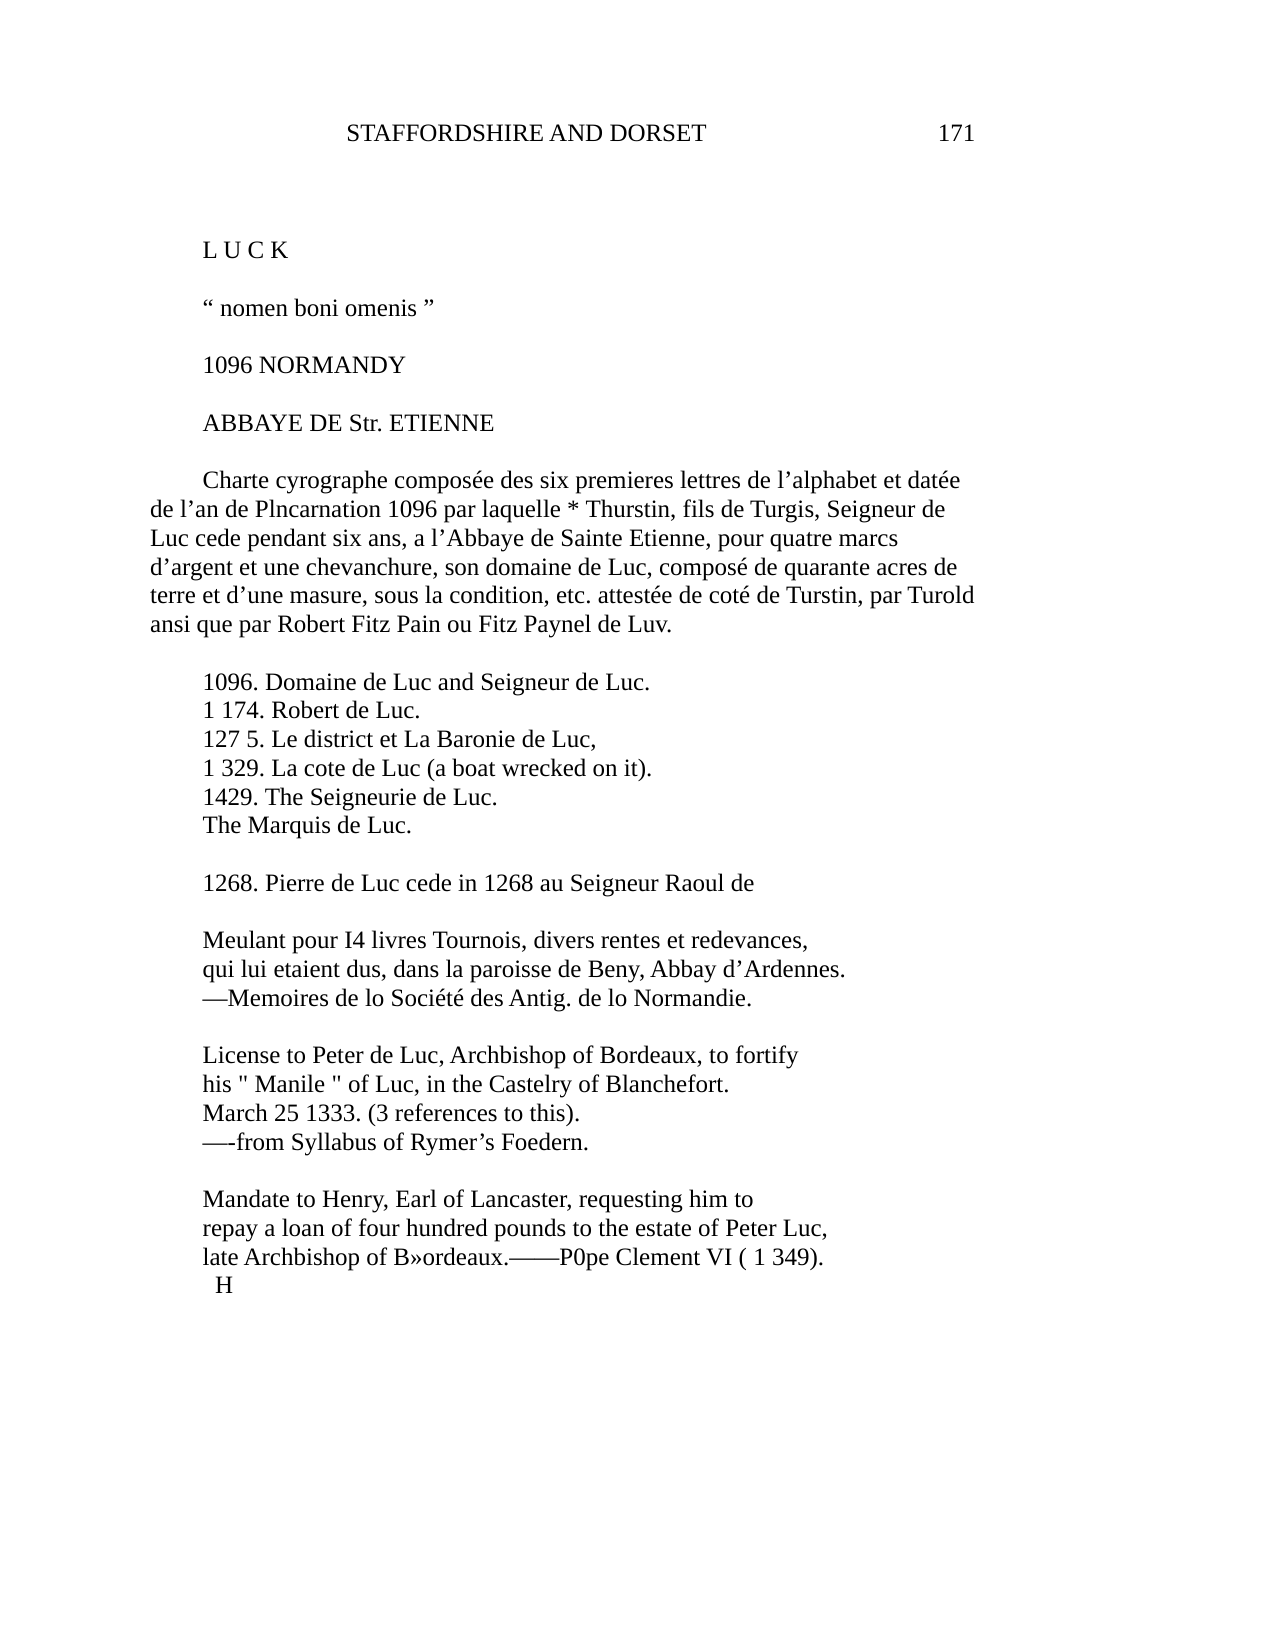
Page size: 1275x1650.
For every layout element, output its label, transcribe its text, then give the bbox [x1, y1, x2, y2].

text ABBAYE DE Str. ETIENNE [150, 408, 975, 437]
text 1096 NORMANDY [150, 351, 975, 379]
text Mandate to Henry, Earl of Lancaster, requesting him to [150, 1184, 975, 1213]
text H [150, 1271, 975, 1299]
text —-from Syllabus of Rymer’s Foedern. [150, 1127, 975, 1156]
text L U C K [150, 236, 975, 264]
text 1096. Domaine de Luc and Seigneur de Luc. [150, 667, 975, 696]
text late Archbishop of B»ordeaux.——P0pe Clement VI ( 1 349). [150, 1242, 975, 1271]
text 127 5. Le district et La Baronie de Luc, [150, 724, 975, 753]
text his " Manile " of Luc, in the Castelry of Blanchefort. [150, 1069, 975, 1098]
text 1 329. La cote de Luc (a boat wrecked on it). [150, 753, 975, 782]
text Charte cyrographe composée des six premieres lettres de l’alphabet et datée de l’an de Plncarnation 1096 par laquelle * Thurstin, fils de Turgis, Seigneur de Luc cede pendant six ans, a l’Abbaye de Sainte Etienne, pour quatre marcs d’argent et une chevanchure, son domaine de Luc, composé de quarante acres de terre et d’une masure, sous la condition, etc. attestée de coté de Turstin, par Turold ansi que par Robert Fitz Pain ou Fitz Paynel de Luv. [150, 466, 975, 638]
text The Marquis de Luc. [150, 811, 975, 839]
text qui lui etaient dus, dans la paroisse de Beny, Abbay d’Ardennes. [150, 954, 975, 983]
text 1268. Pierre de Luc cede in 1268 au Seigneur Raoul de [150, 868, 975, 897]
text License to Peter de Luc, Archbishop of Bordeaux, to fortify [150, 1041, 975, 1069]
text “ nomen boni omenis ” [150, 293, 975, 322]
text repay a loan of four hundred pounds to the estate of Peter Luc, [150, 1213, 975, 1242]
text March 25 1333. (3 references to this). [150, 1098, 975, 1127]
text 1 174. Robert de Luc. [150, 696, 975, 724]
text 1429. The Seigneurie de Luc. [150, 782, 975, 811]
text —Memoires de lo Société des Antig. de lo Normandie. [150, 983, 975, 1012]
text Meulant pour I4 livres Tournois, divers rentes et redevances, [150, 926, 975, 954]
